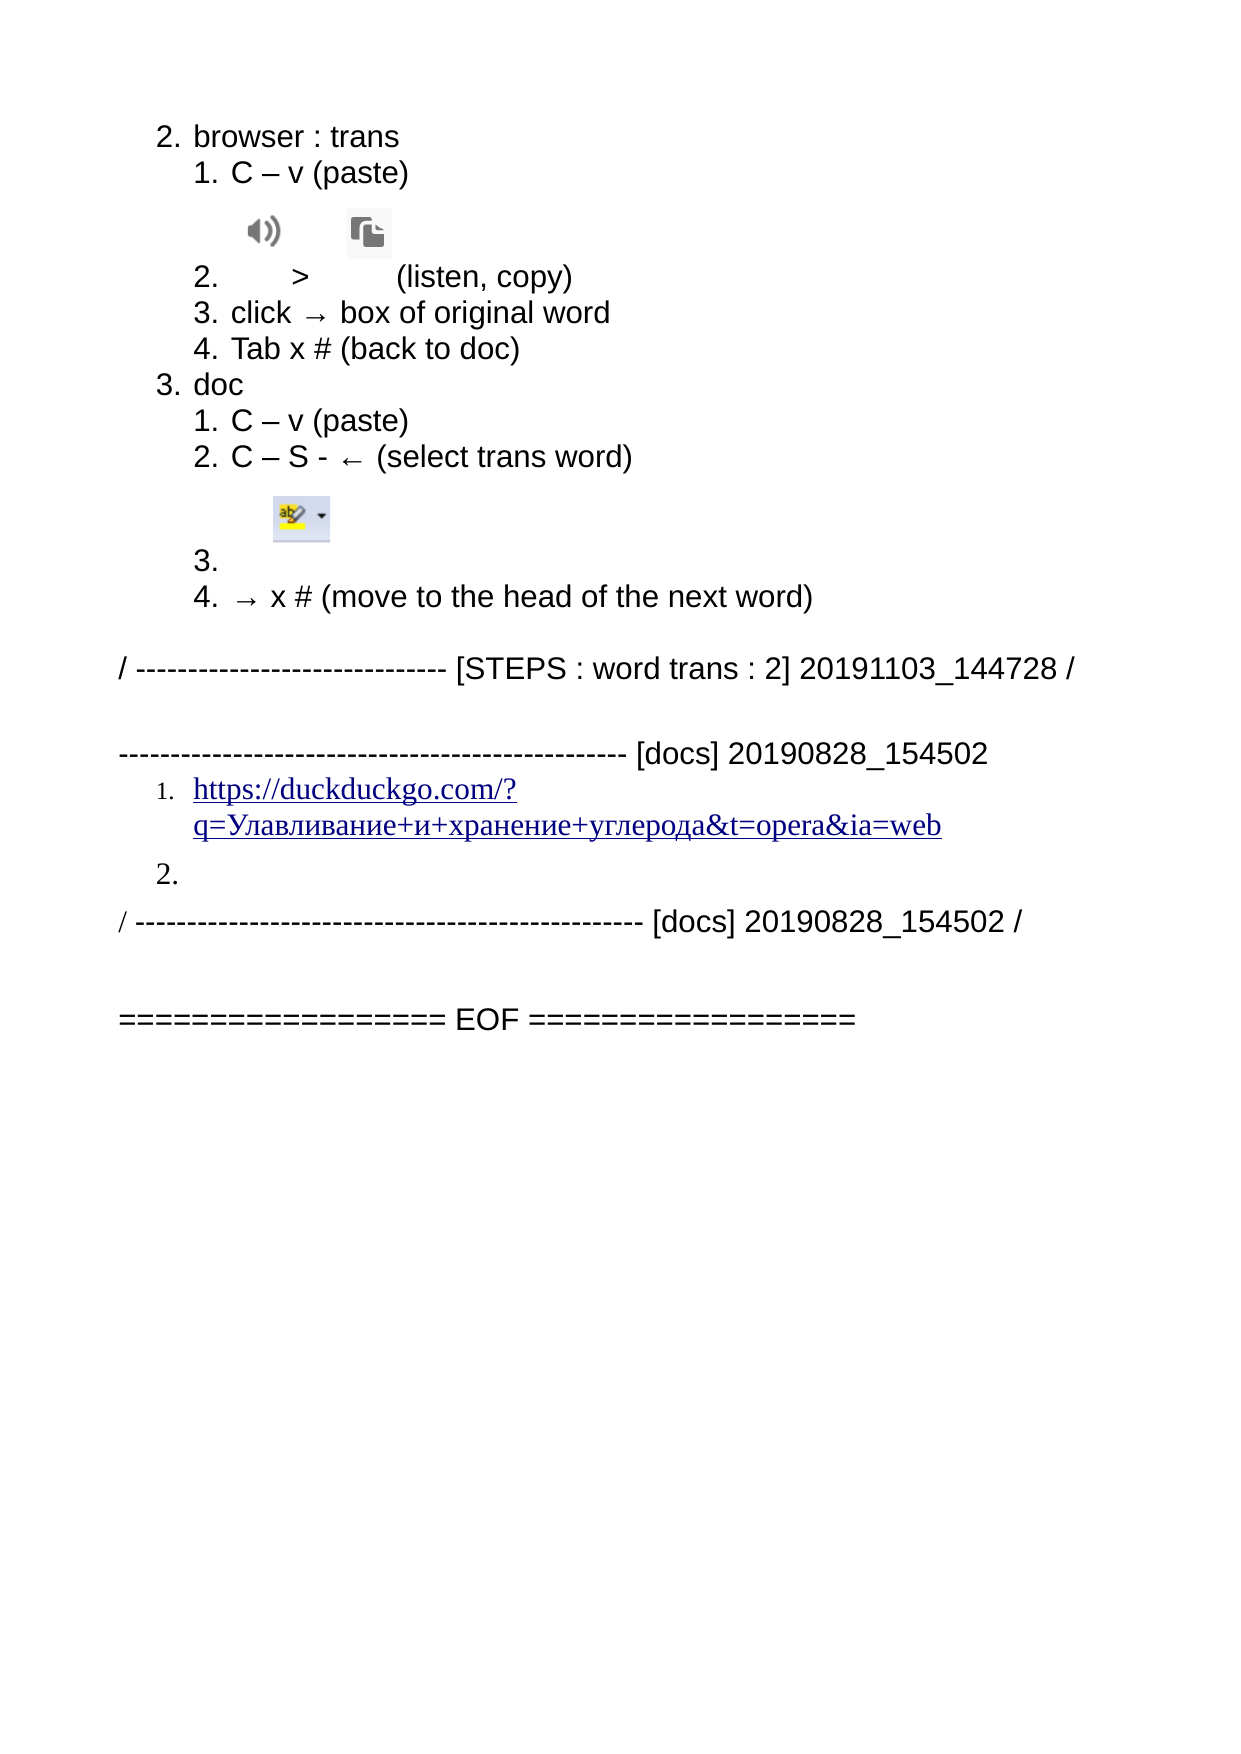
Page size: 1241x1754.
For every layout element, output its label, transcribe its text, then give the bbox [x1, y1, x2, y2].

list browser : trans [156, 118, 1122, 154]
list C – v (paste) [193, 154, 1122, 190]
list C – S - ← (select trans word) [193, 438, 1122, 474]
list https://duckduckgo.com/?q=Улавливание+и+хранение+углерода&t=opera&ia=web [156, 771, 1122, 842]
list click → box of original word [193, 294, 1122, 330]
text ================== EOF ================== [118, 1001, 1122, 1036]
list → x # (move to the head of the next word) [193, 578, 1122, 614]
text / ------------------------------ [STEPS : word trans : 2] 20191103_144728 / [118, 650, 1122, 686]
list C – v (paste) [193, 402, 1122, 438]
text / ------------------------------------------------- [docs] 20190828_154502 / [118, 903, 1122, 939]
list > (listen, copy) [193, 190, 1122, 294]
picture [346, 208, 393, 259]
list Tab x # (back to doc) [193, 330, 1122, 366]
text ------------------------------------------------- [docs] 20190828_154502 [118, 735, 1122, 771]
list doc [156, 366, 1122, 402]
picture [237, 205, 288, 257]
picture [273, 496, 331, 543]
